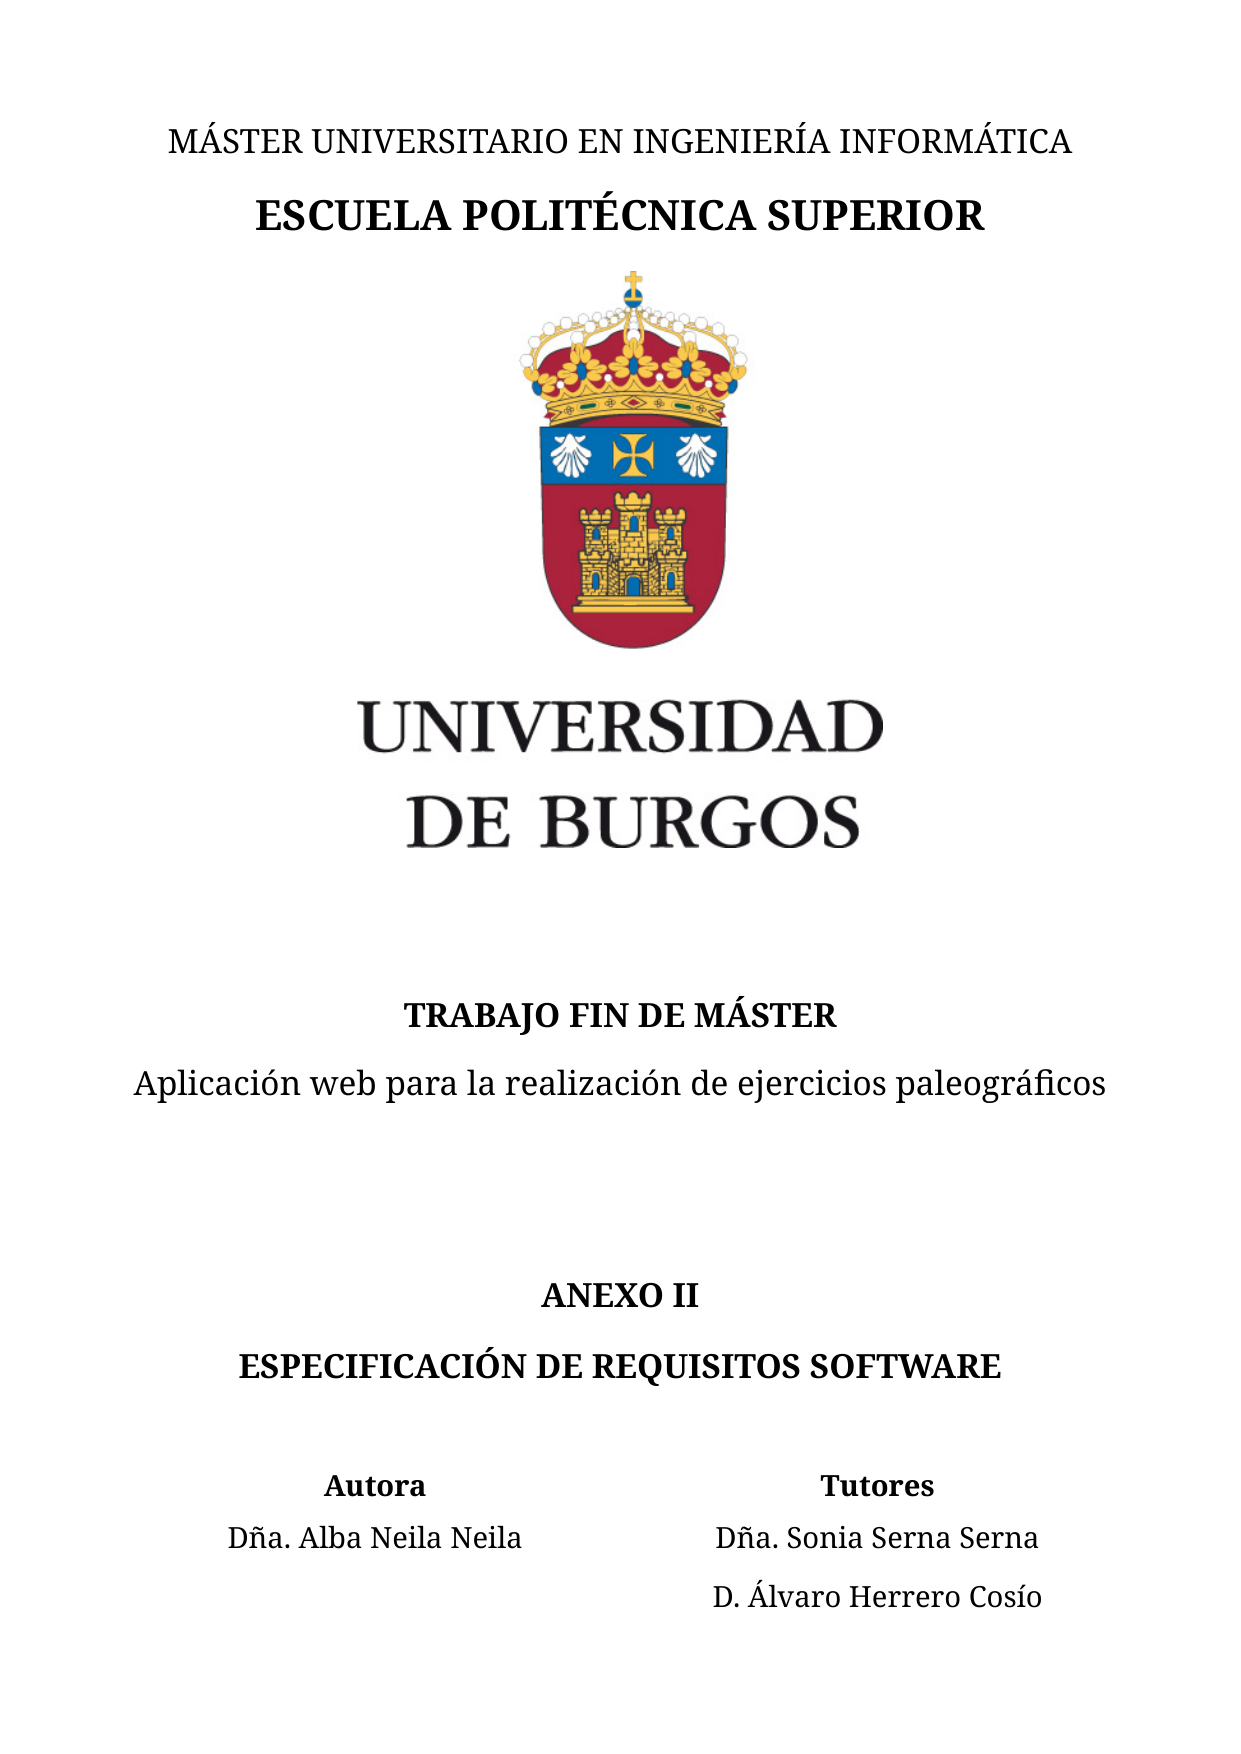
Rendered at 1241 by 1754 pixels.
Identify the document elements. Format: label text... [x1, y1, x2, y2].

picture [357, 271, 883, 848]
subtitle ANEXO II [118, 1272, 1122, 1318]
table_header Autora [118, 1460, 632, 1511]
subtitle ESPECIFICACIÓN DE REQUISITOS SOFTWARE [118, 1343, 1122, 1388]
text MÁSTER UNIVERSITARIO EN INGENIERÍA INFORMÁTICA [118, 118, 1122, 163]
text ESCUELA POLITÉCNICA SUPERIOR [118, 186, 1122, 243]
table_cell Dña. Sonia Serna Serna D. Álvaro Herrero Cosío [632, 1511, 1123, 1622]
table_cell Dña. Alba Neila Neila [118, 1511, 632, 1622]
text Aplicación web para la realización de ejercicios paleográficos [118, 1060, 1122, 1106]
text TRABAJO FIN DE MÁSTER [118, 992, 1122, 1037]
table_header Tutores [632, 1460, 1123, 1511]
